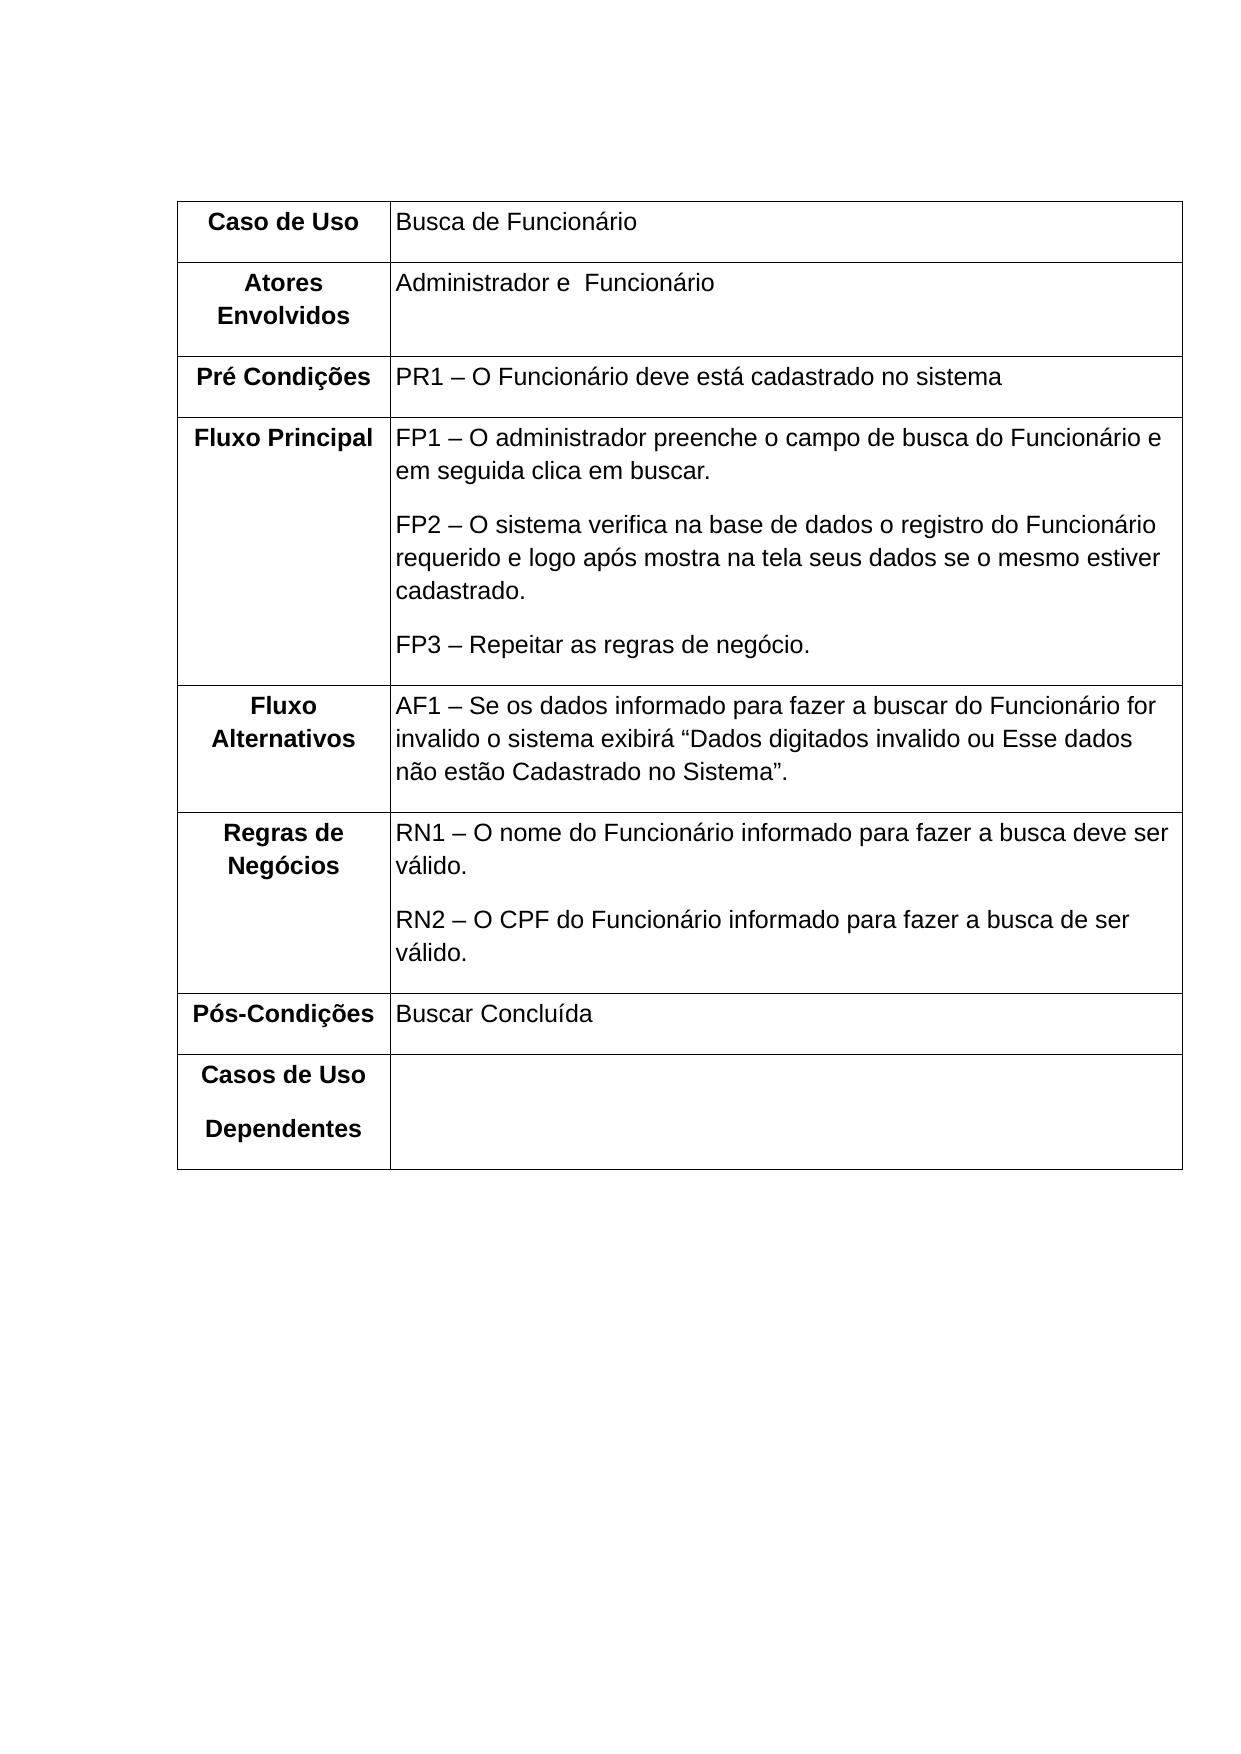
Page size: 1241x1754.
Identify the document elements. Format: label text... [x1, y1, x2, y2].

table_header Busca de Funcionário [391, 202, 1182, 262]
table_cell Regras de Negócios [178, 813, 390, 993]
table_cell Fluxo Principal [178, 418, 390, 685]
table_cell Pós-Condições [178, 994, 390, 1054]
table_cell FP1 – O administrador preenche o campo de busca do Funcionário e em seguida clica em buscar. FP2 – O sistema verifica na base de dados o registro do Funcionário requerido e logo após mostra na tela seus dados se o mesmo estiver cadastrado. FP3 – Repeitar as regras de negócio. [391, 418, 1182, 685]
table_cell AF1 – Se os dados informado para fazer a buscar do Funcionário for invalido o sistema exibirá “Dados digitados invalido ou Esse dados não estão Cadastrado no Sistema”. [391, 686, 1182, 812]
table_header Caso de Uso [178, 202, 390, 262]
table_cell RN1 – O nome do Funcionário informado para fazer a busca deve ser válido. RN2 – O CPF do Funcionário informado para fazer a busca de ser válido. [391, 813, 1182, 993]
table_cell Fluxo Alternativos [178, 686, 390, 812]
table_cell [391, 1055, 1182, 1169]
table_cell Administrador e Funcionário [391, 263, 1182, 356]
table_cell Casos de Uso Dependentes [178, 1055, 390, 1169]
table_cell PR1 – O Funcionário deve está cadastrado no sistema [391, 357, 1182, 417]
table_cell Pré Condições [178, 357, 390, 417]
table_cell Buscar Concluída [391, 994, 1182, 1054]
table_cell Atores Envolvidos [178, 263, 390, 356]
